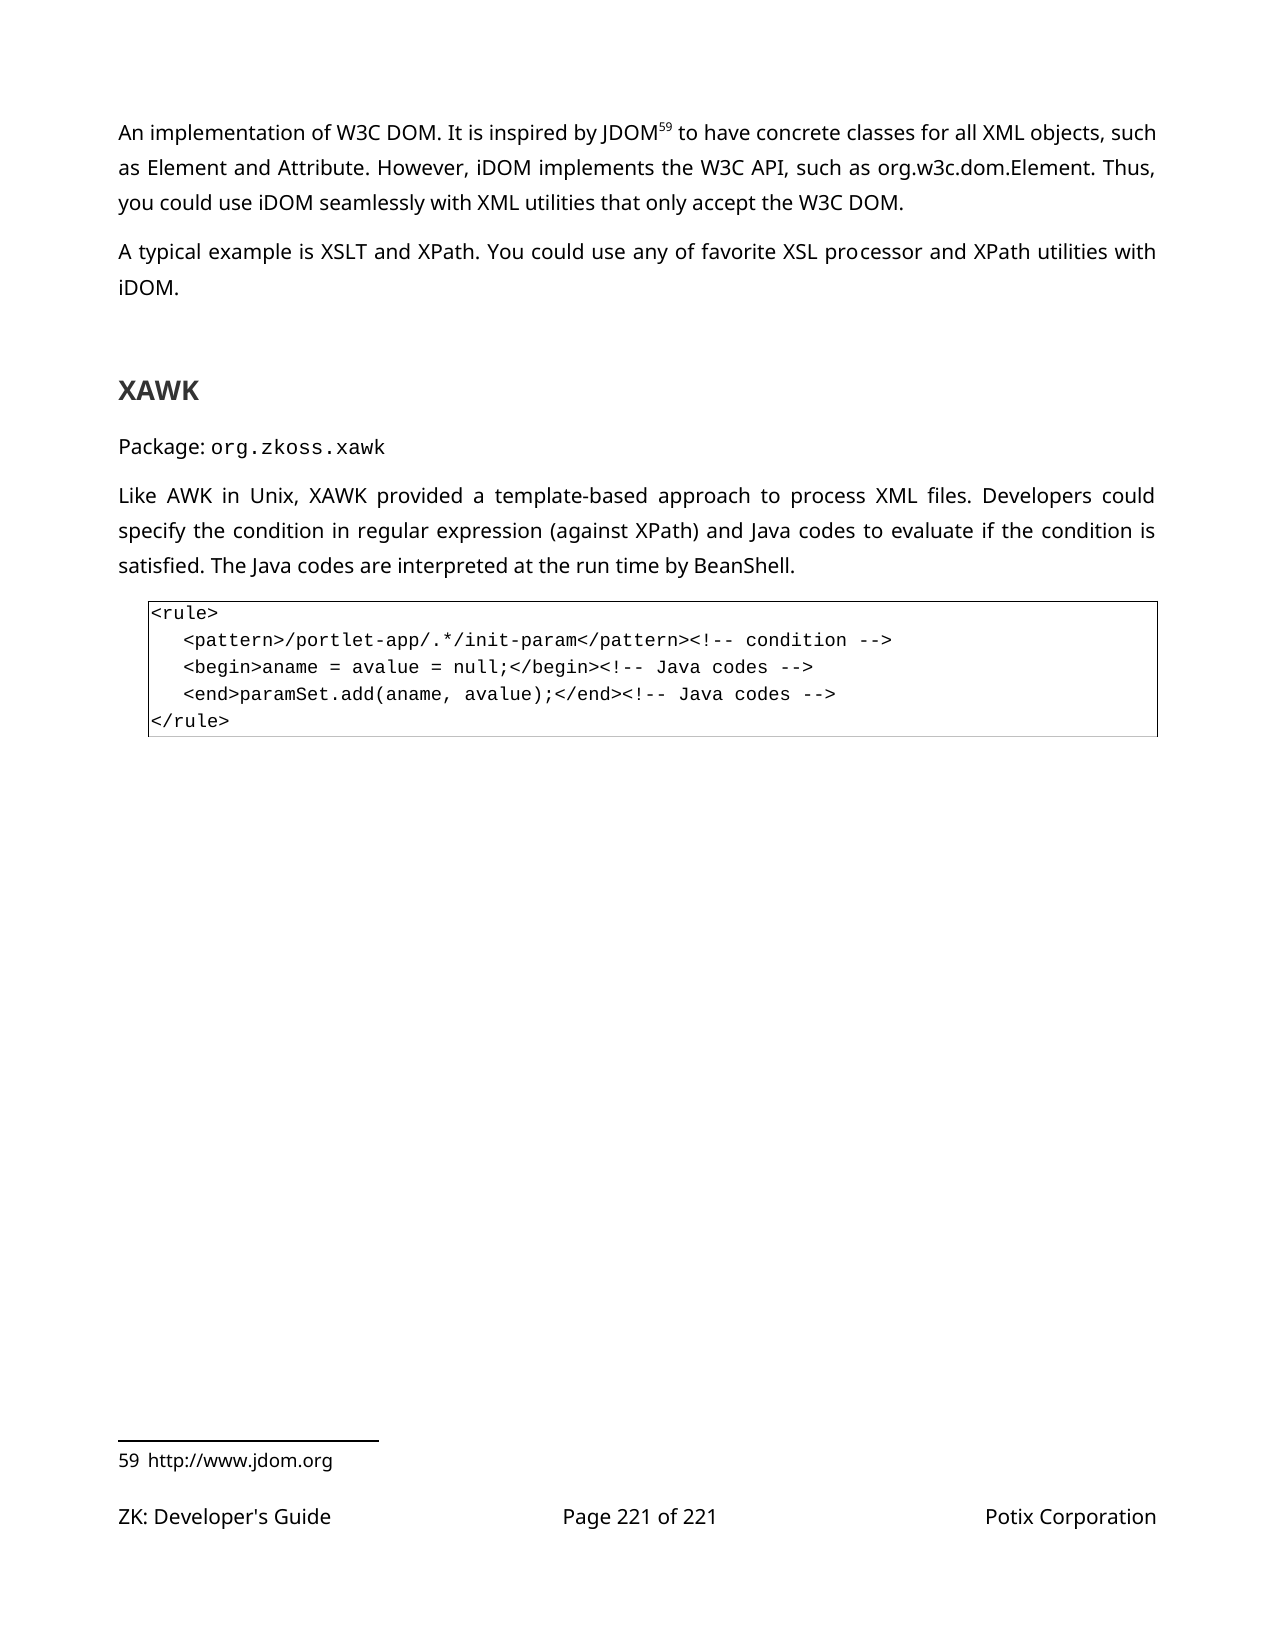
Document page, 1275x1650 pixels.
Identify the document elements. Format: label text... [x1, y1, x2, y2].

subtitle XAWK [118, 372, 1157, 408]
text </rule> [149, 709, 1157, 736]
text Like AWK in Unix, XAWK provided a template-based approach to process XML files. Developers could specify the condition in regular expression (against XPath) and Java codes to evaluate if the condition is satisfied. The Java codes are interpreted at the run time by BeanShell. [118, 481, 1157, 580]
text <begin>aname = avalue = null;</begin><!-- Java codes --> [149, 655, 1157, 679]
text An implementation of W3C DOM. It is inspired by JDOM to have concrete classes for all XML objects, such as Element and Attribute. However, iDOM implements the W3C API, such as org.w3c.dom.Element. Thus, you could use iDOM seamlessly with XML utilities that only accept the W3C DOM. [118, 118, 1157, 217]
text <pattern>/portlet-app/.*/init-param</pattern><!-- condition --> [149, 628, 1157, 652]
text <rule> [149, 602, 1157, 625]
text http://www.jdom.org [118, 1447, 1157, 1473]
text A typical example is XSLT and XPath. You could use any of favorite XSL processor and XPath utilities with iDOM. [118, 237, 1157, 301]
text Package: org.zkoss.xawk [118, 432, 1157, 461]
text <end>paramSet.add(aname, avalue);</end><!-- Java codes --> [149, 682, 1157, 706]
